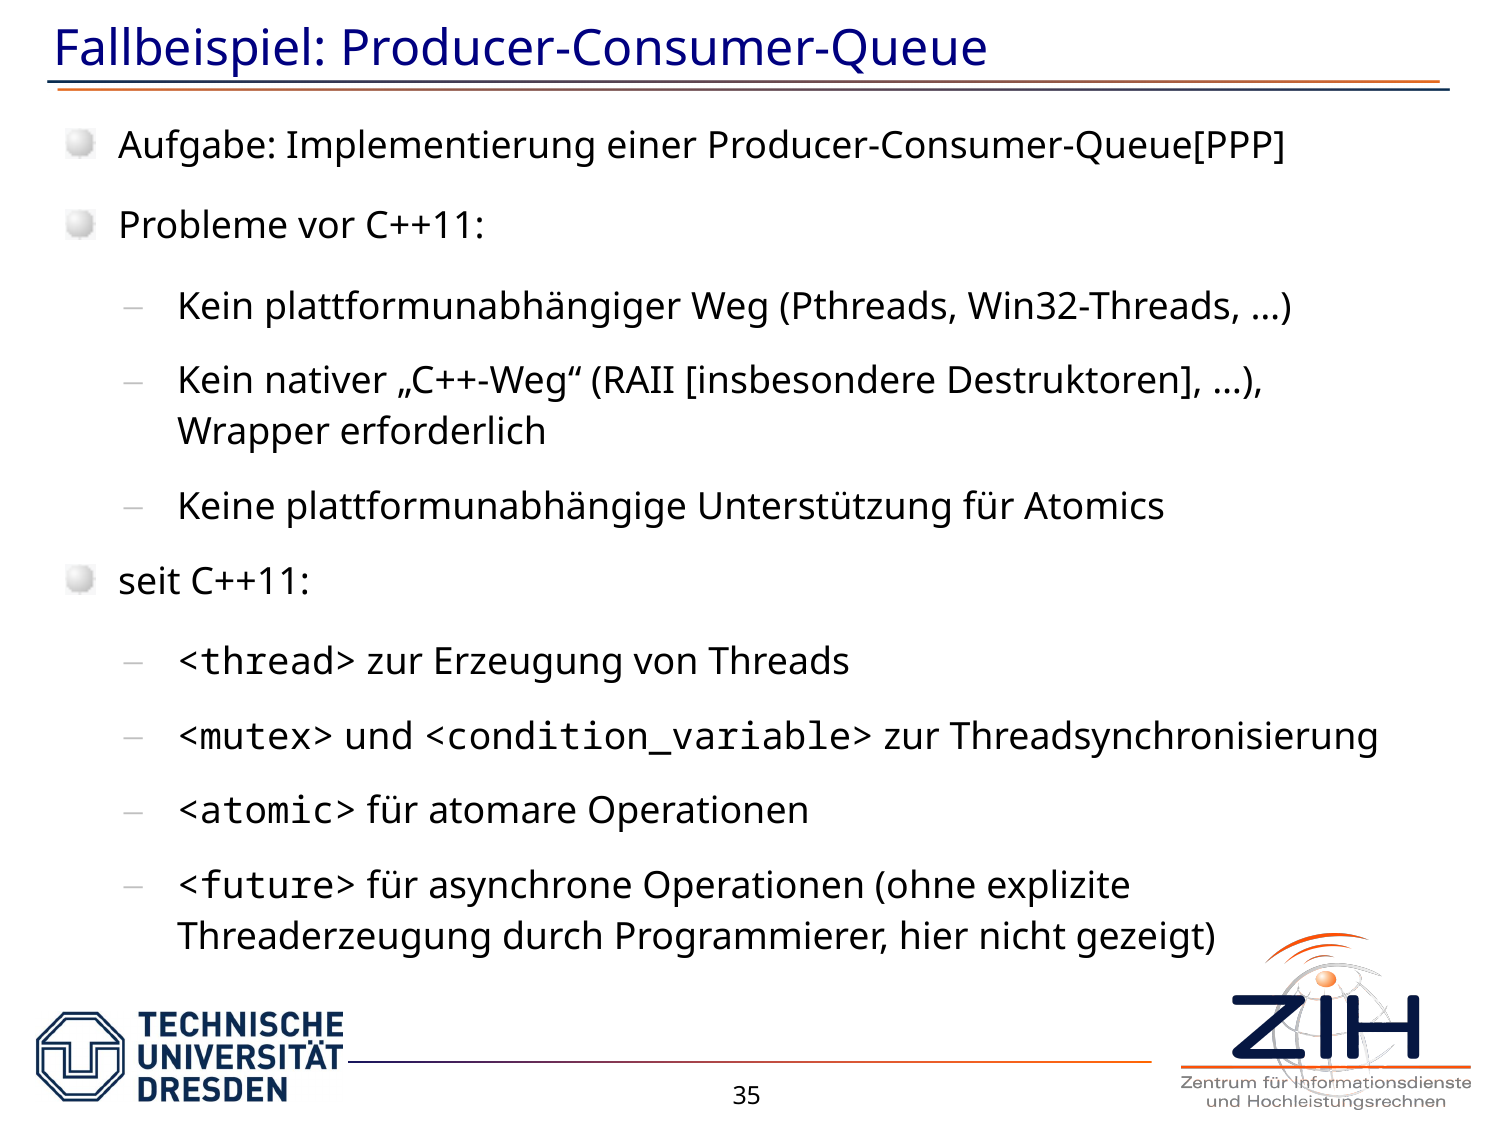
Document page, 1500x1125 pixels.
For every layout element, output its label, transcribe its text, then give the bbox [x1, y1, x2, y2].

title Fallbeispiel: Producer-Consumer-Queue [53, 12, 1453, 81]
picture [1181, 933, 1185, 946]
picture [1181, 933, 1471, 1110]
picture [47, 80, 1450, 91]
list Aufgabe: Implementierung einer Producer-Consumer-Queue[PPP] Probleme vor C++11: Kein plattformunabhängiger Weg (Pthreads, Win32-Threads, …) Kein nativer „C++-Weg“ (RAII [insbesondere Destruktoren], …), Wrapper erforderlich Keine plattformunabhängige Unterstützung für Atomics seit C++11: <thread> zur Erzeugung von Threads <mutex> und <condition_variable> zur Threadsynchronisierung <atomic> für atomare Operationen <future> für asynchrone Operationen (ohne explizite Threaderzeugung durch Programmierer, hier nicht gezeigt) [29, 118, 1418, 815]
picture [35, 1011, 343, 1102]
